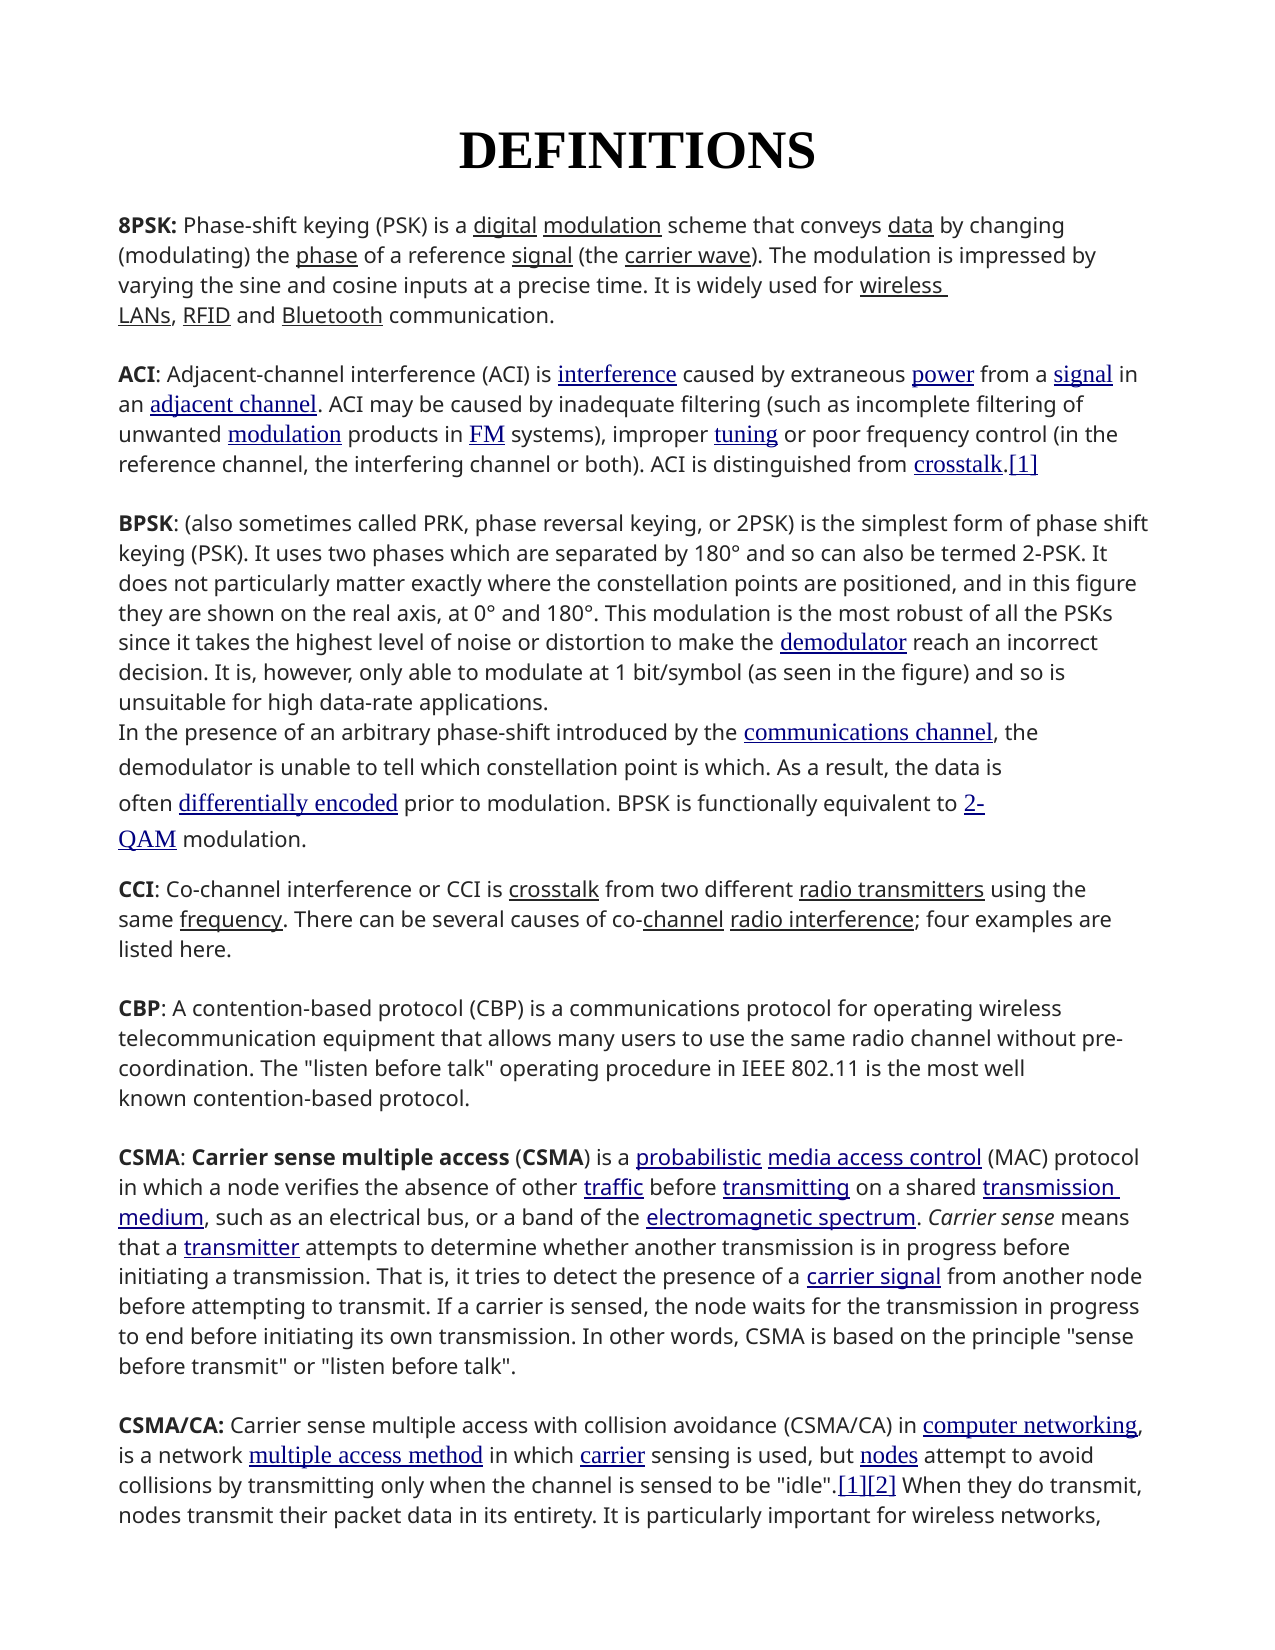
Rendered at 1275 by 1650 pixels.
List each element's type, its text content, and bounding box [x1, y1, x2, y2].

text BPSK: (also sometimes called PRK, phase reversal keying, or 2PSK) is the simplest form of phase shift keying (PSK). It uses two phases which are separated by 180° and so can also be termed 2-PSK. It does not particularly matter exactly where the constellation points are positioned, and in this figure they are shown on the real axis, at 0° and 180°. This modulation is the most robust of all the PSKs since it takes the highest level of noise or distortion to make the demodulator reach an incorrect decision. It is, however, only able to modulate at 1 bit/symbol (as seen in the figure) and so is unsuitable for high data-rate applications. [118, 508, 1157, 717]
text CCI: Co-channel interference or CCI is crosstalk from two different radio transmitters using the same frequency. There can be several causes of co-channel radio interference; four examples are listed here. [118, 874, 1157, 963]
text DEFINITIONS [118, 118, 1157, 180]
text CSMA/CA: Carrier sense multiple access with collision avoidance (CSMA/CA) in computer networking, is a network multiple access method in which carrier sensing is used, but nodes attempt to avoid collisions by transmitting only when the channel is sensed to be "idle".[1][2] When they do transmit, nodes transmit their packet data in its entirety. It is particularly important for wireless networks, [118, 1410, 1157, 1529]
text CBP: A contention-based protocol (CBP) is a communications protocol for operating wireless telecommunication equipment that allows many users to use the same radio channel without pre-coordination. The "listen before talk" operating procedure in IEEE 802.11 is the most well known contention-based protocol. [118, 993, 1157, 1112]
text 8PSK: Phase-shift keying (PSK) is a digital modulation scheme that conveys data by changing (modulating) the phase of a reference signal (the carrier wave). The modulation is impressed by varying the sine and cosine inputs at a precise time. It is widely used for wireless LANs, RFID and Bluetooth communication. [118, 210, 1157, 329]
text CSMA: Carrier sense multiple access (CSMA) is a probabilistic media access control (MAC) protocol in which a node verifies the absence of other traffic before transmitting on a shared transmission medium, such as an electrical bus, or a band of the electromagnetic spectrum. Carrier sense means that a transmitter attempts to determine whether another transmission is in progress before initiating a transmission. That is, it tries to detect the presence of a carrier signal from another node before attempting to transmit. If a carrier is sensed, the node waits for the transmission in progress to end before initiating its own transmission. In other words, CSMA is based on the principle "sense before transmit" or "listen before talk". [118, 1142, 1157, 1380]
text ACI: Adjacent-channel interference (ACI) is interference caused by extraneous power from a signal in an adjacent channel. ACI may be caused by inadequate filtering (such as incomplete filtering of unwanted modulation products in FM systems), improper tuning or poor frequency control (in the reference channel, the interfering channel or both). ACI is distinguished from crosstalk.[1] [118, 359, 1157, 478]
text In the presence of an arbitrary phase-shift introduced by the communications channel, the demodulator is unable to tell which constellation point is which. As a result, the data is often differentially encoded prior to modulation. BPSK is functionally equivalent to 2-QAM modulation. [118, 717, 1157, 853]
